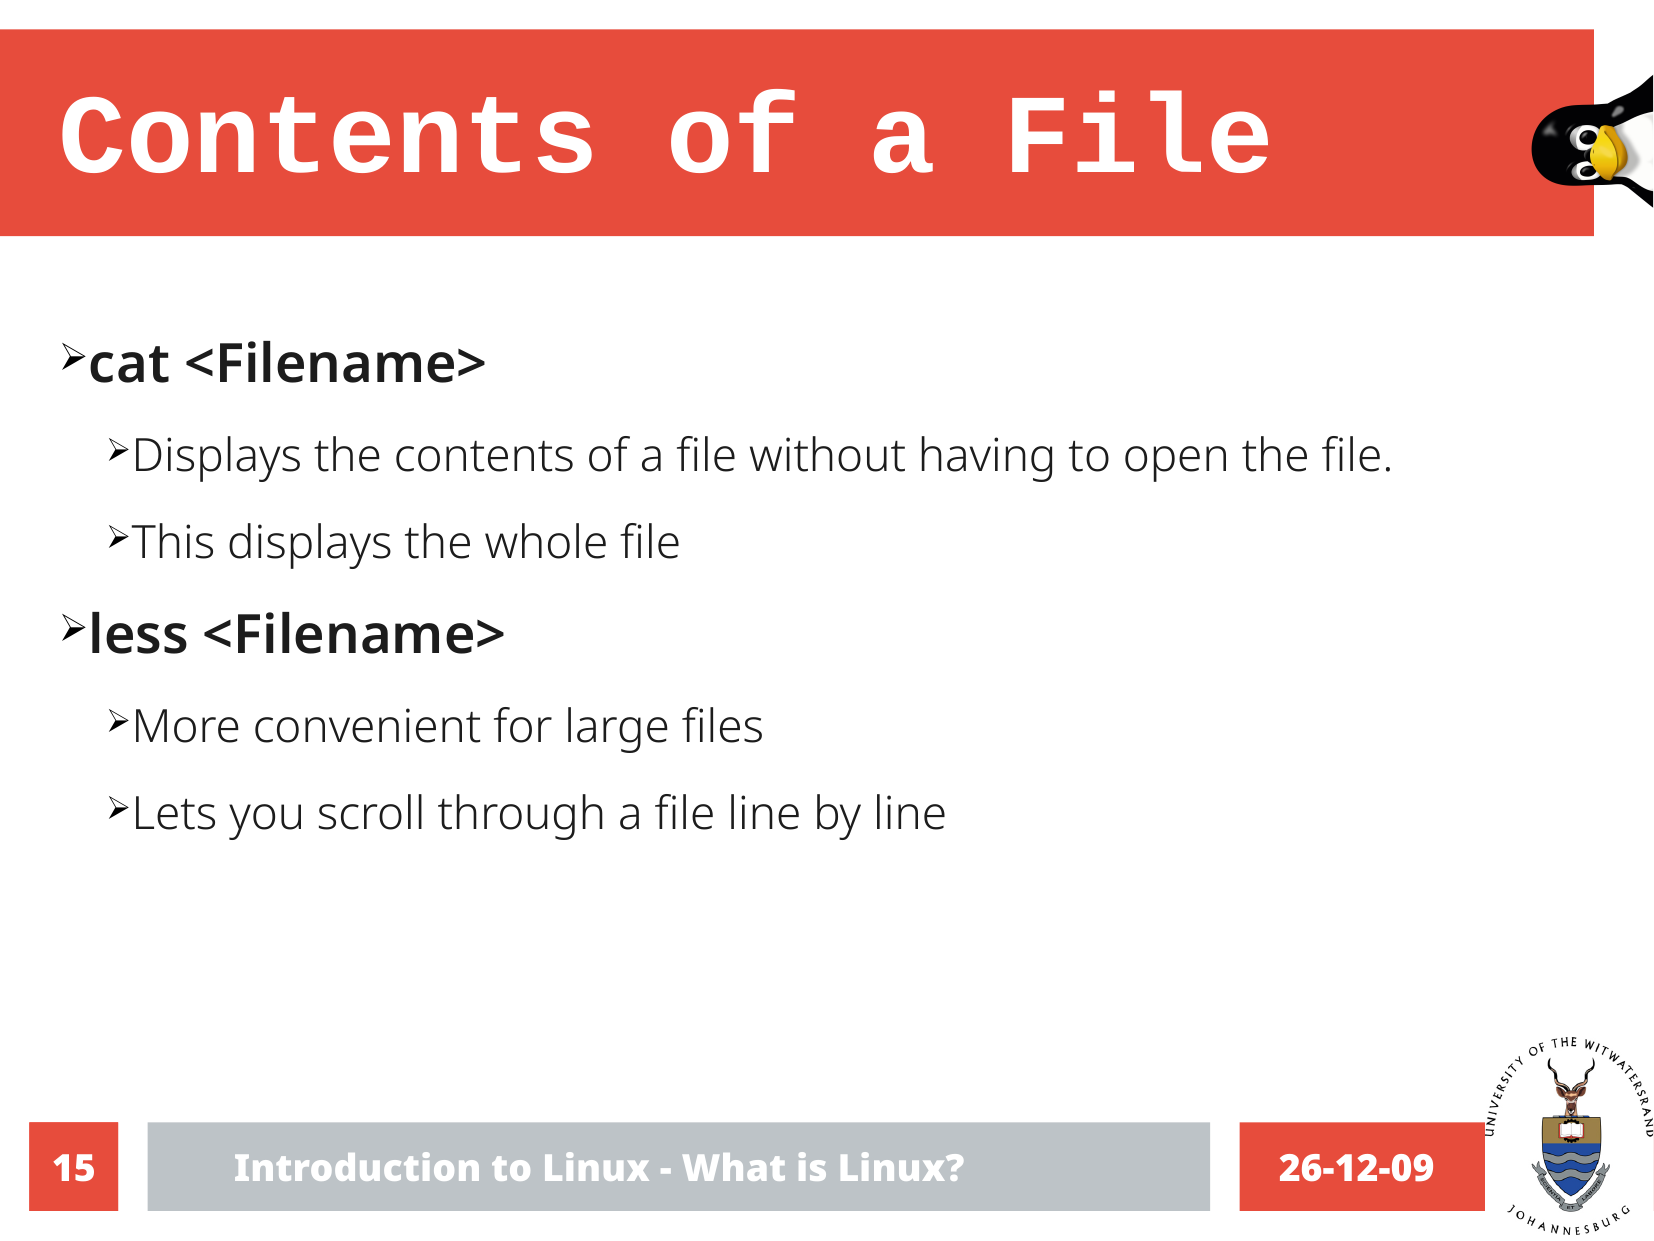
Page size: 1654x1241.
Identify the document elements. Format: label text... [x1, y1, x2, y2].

picture [1485, 1037, 1654, 1235]
list cat <Filename> Displays the contents of a file without having to open the file. This displays the whole file less <Filename> More convenient for large files Lets you scroll through a file line by line [58, 324, 1565, 1093]
title Contents of a File [58, 59, 1594, 207]
picture [1514, 23, 1654, 276]
